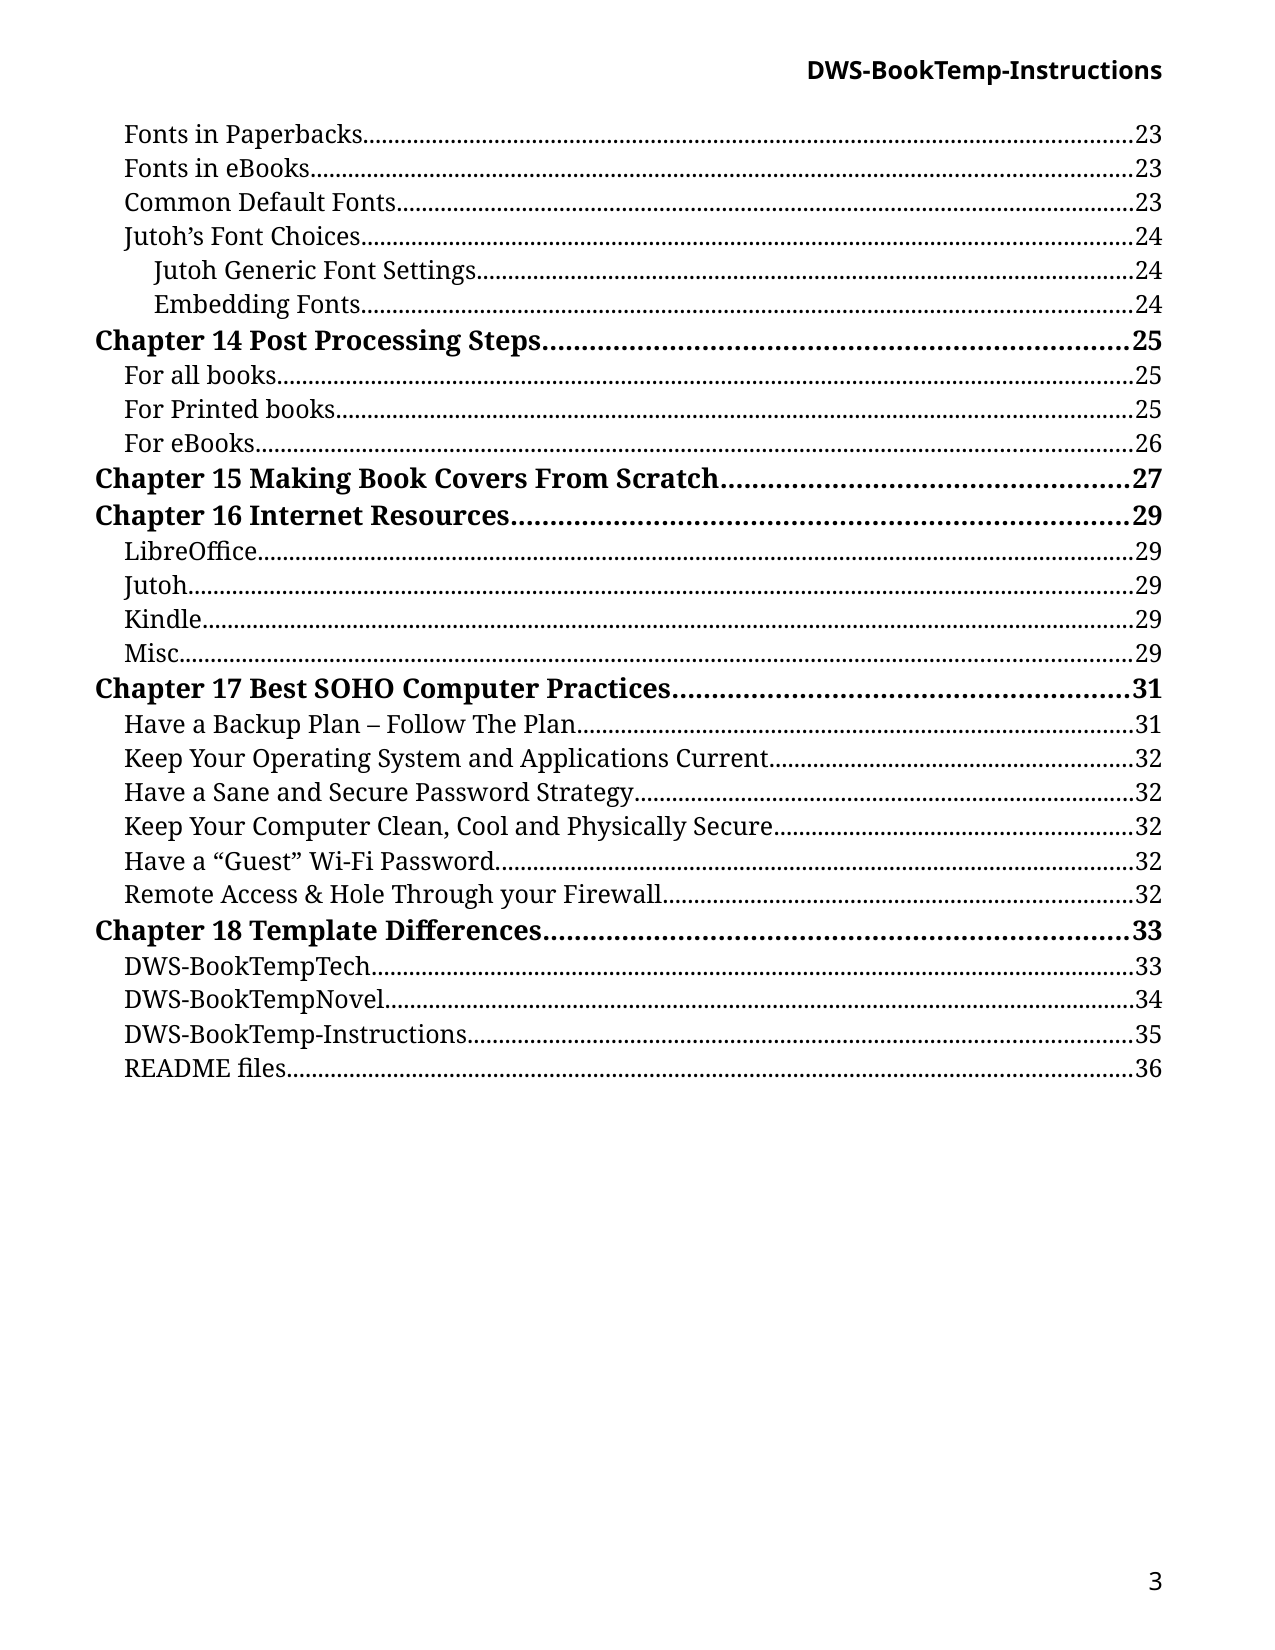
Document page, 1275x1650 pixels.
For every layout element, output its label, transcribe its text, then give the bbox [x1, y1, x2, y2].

text Kindle 29 [124, 602, 1162, 636]
text DWS-BookTempTech 33 [124, 948, 1162, 982]
text LibreOffice 29 [124, 534, 1162, 568]
text Chapter 14 Post Processing Steps 25 [94, 321, 1162, 358]
text DWS-BookTemp-Instructions 35 [124, 1016, 1162, 1050]
text Jutoh Generic Font Settings 24 [153, 253, 1162, 287]
text Jutoh’s Font Choices 24 [124, 219, 1162, 253]
text Keep Your Computer Clean, Cool and Physically Secure 32 [124, 809, 1162, 843]
text DWS-BookTempNovel 34 [124, 982, 1162, 1016]
text For eBooks 26 [124, 426, 1162, 460]
text Have a Sane and Secure Password Strategy 32 [124, 775, 1162, 809]
text README files 36 [124, 1050, 1162, 1084]
text Chapter 17 Best SOHO Computer Practices 31 [94, 670, 1162, 707]
text Chapter 15 Making Book Covers From Scratch 27 [94, 460, 1162, 497]
text Fonts in Paperbacks 23 [124, 117, 1162, 151]
text Have a “Guest” Wi-Fi Password. 32 [124, 843, 1162, 877]
text Chapter 16 Internet Resources 29 [94, 497, 1162, 534]
text For Printed books 25 [124, 392, 1162, 426]
text Common Default Fonts 23 [124, 185, 1162, 219]
text Misc. 29 [124, 636, 1162, 670]
text Have a Backup Plan – Follow The Plan 31 [124, 707, 1162, 741]
text Fonts in eBooks 23 [124, 151, 1162, 185]
text Embedding Fonts 24 [153, 287, 1162, 321]
text Keep Your Operating System and Applications Current 32 [124, 741, 1162, 775]
text For all books 25 [124, 358, 1162, 392]
text Jutoh 29 [124, 568, 1162, 602]
text Remote Access & Hole Through your Firewall 32 [124, 877, 1162, 911]
text Chapter 18 Template Differences 33 [94, 911, 1162, 948]
